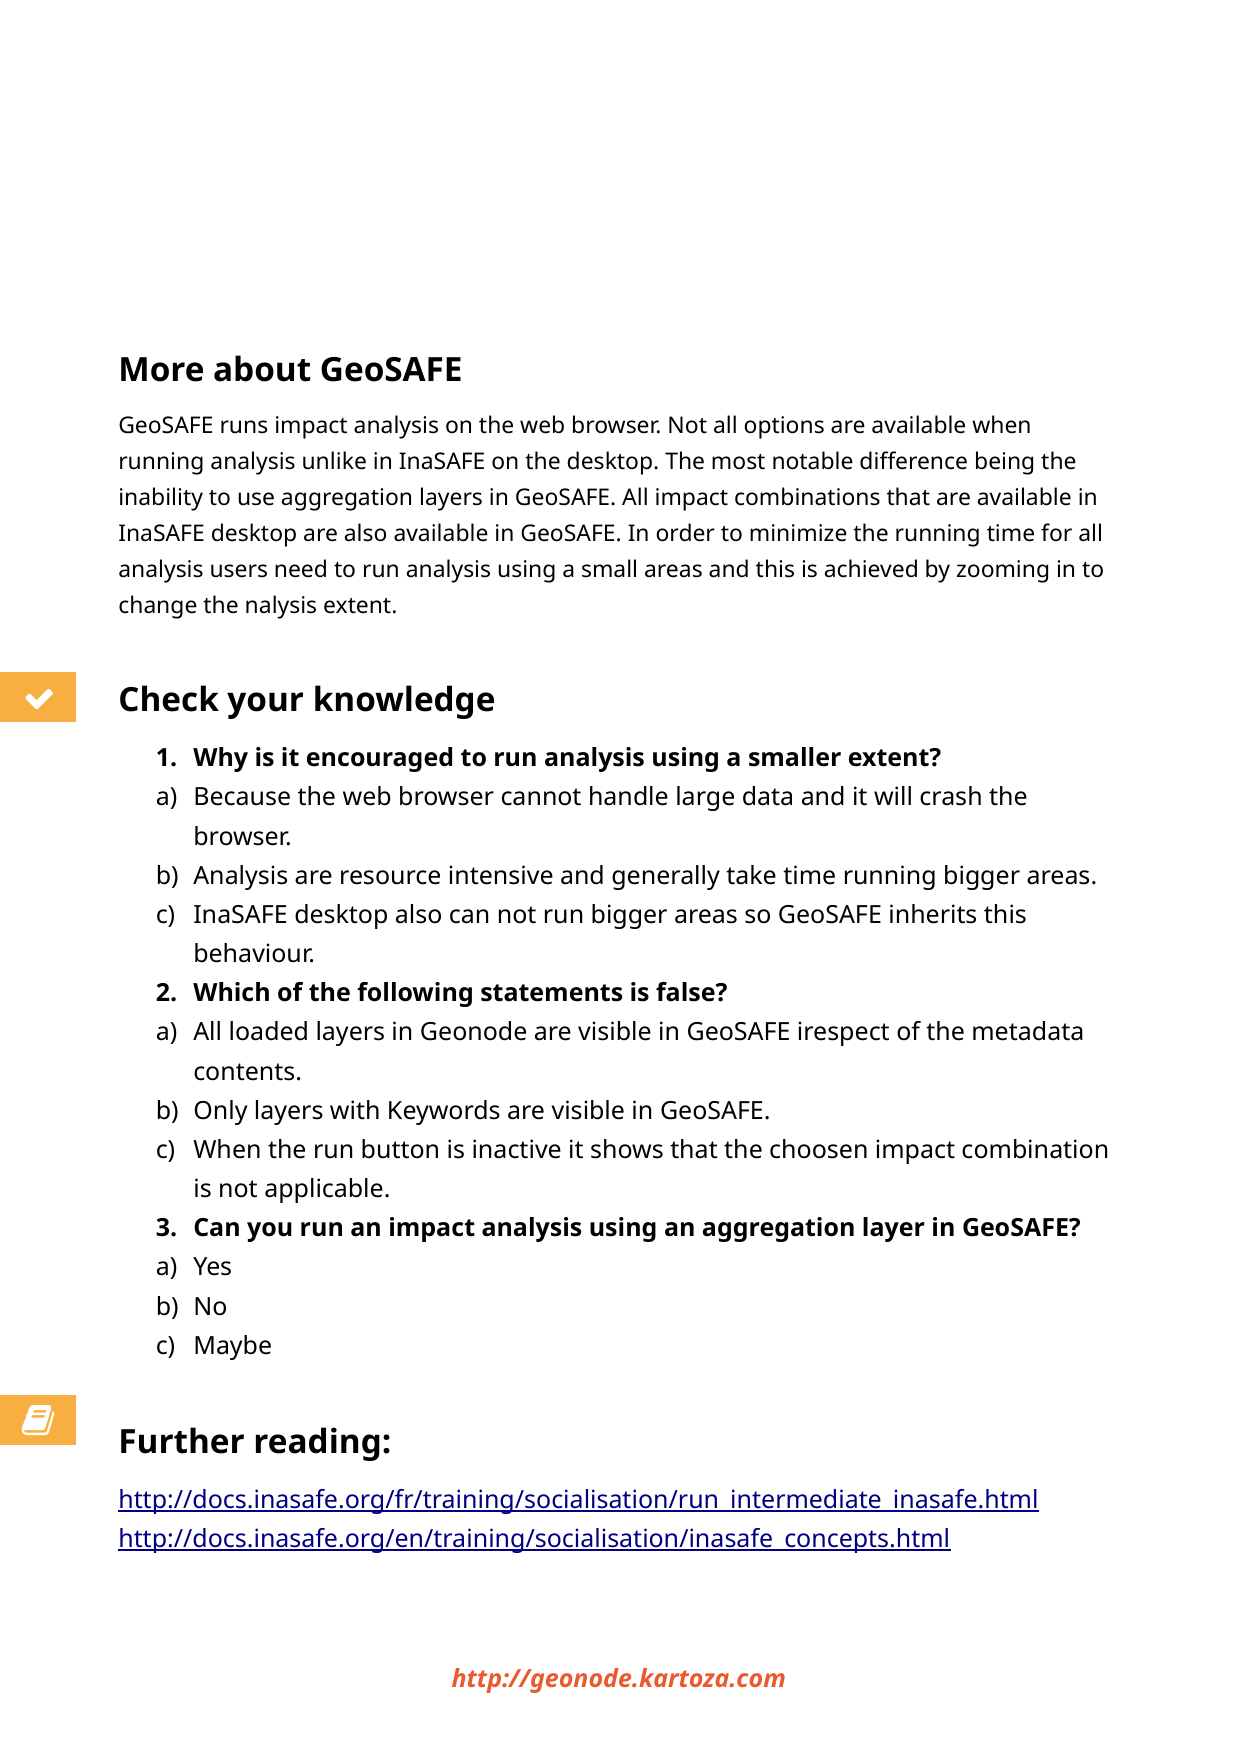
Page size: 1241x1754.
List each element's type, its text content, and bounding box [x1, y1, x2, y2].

list Which of the following statements is false? [156, 975, 1122, 1009]
list Can you run an impact analysis using an aggregation layer in GeoSAFE? [156, 1210, 1122, 1244]
subtitle Further reading: [118, 1417, 1122, 1463]
list Why is it encouraged to run analysis using a smaller extent? [156, 740, 1122, 774]
list No [156, 1288, 1122, 1322]
list Maybe [156, 1327, 1122, 1361]
list All loaded layers in Geonode are visible in GeoSAFE irespect of the metadata contents. [156, 1014, 1122, 1087]
list InaSAFE desktop also can not run bigger areas so GeoSAFE inherits this behaviour. [156, 896, 1122, 970]
text GeoSAFE runs impact analysis on the web browser. Not all options are available when running analysis unlike in InaSAFE on the desktop. The most notable difference being the inability to use aggregation layers in GeoSAFE. All impact combinations that are available in InaSAFE desktop are also available in GeoSAFE. In order to minimize the running time for all analysis users need to run analysis using a small areas and this is achieved by zooming in to change the nalysis extent. [118, 409, 1122, 620]
text http://docs.inasafe.org/fr/training/socialisation/run_intermediate_inasafe.html [118, 1481, 1122, 1515]
list Analysis are resource intensive and generally take time running bigger areas. [156, 857, 1122, 891]
list Only layers with Keywords are visible in GeoSAFE. [156, 1092, 1122, 1126]
text http://docs.inasafe.org/en/training/socialisation/inasafe_concepts.html [118, 1521, 1122, 1554]
subtitle Check your knowledge [118, 676, 1122, 721]
list Yes [156, 1249, 1122, 1283]
subtitle More about GeoSAFE [118, 345, 1122, 391]
list Because the web browser cannot handle large data and it will crash the browser. [156, 779, 1122, 852]
list When the run button is inactive it shows that the choosen impact combination is not applicable. [156, 1131, 1122, 1205]
